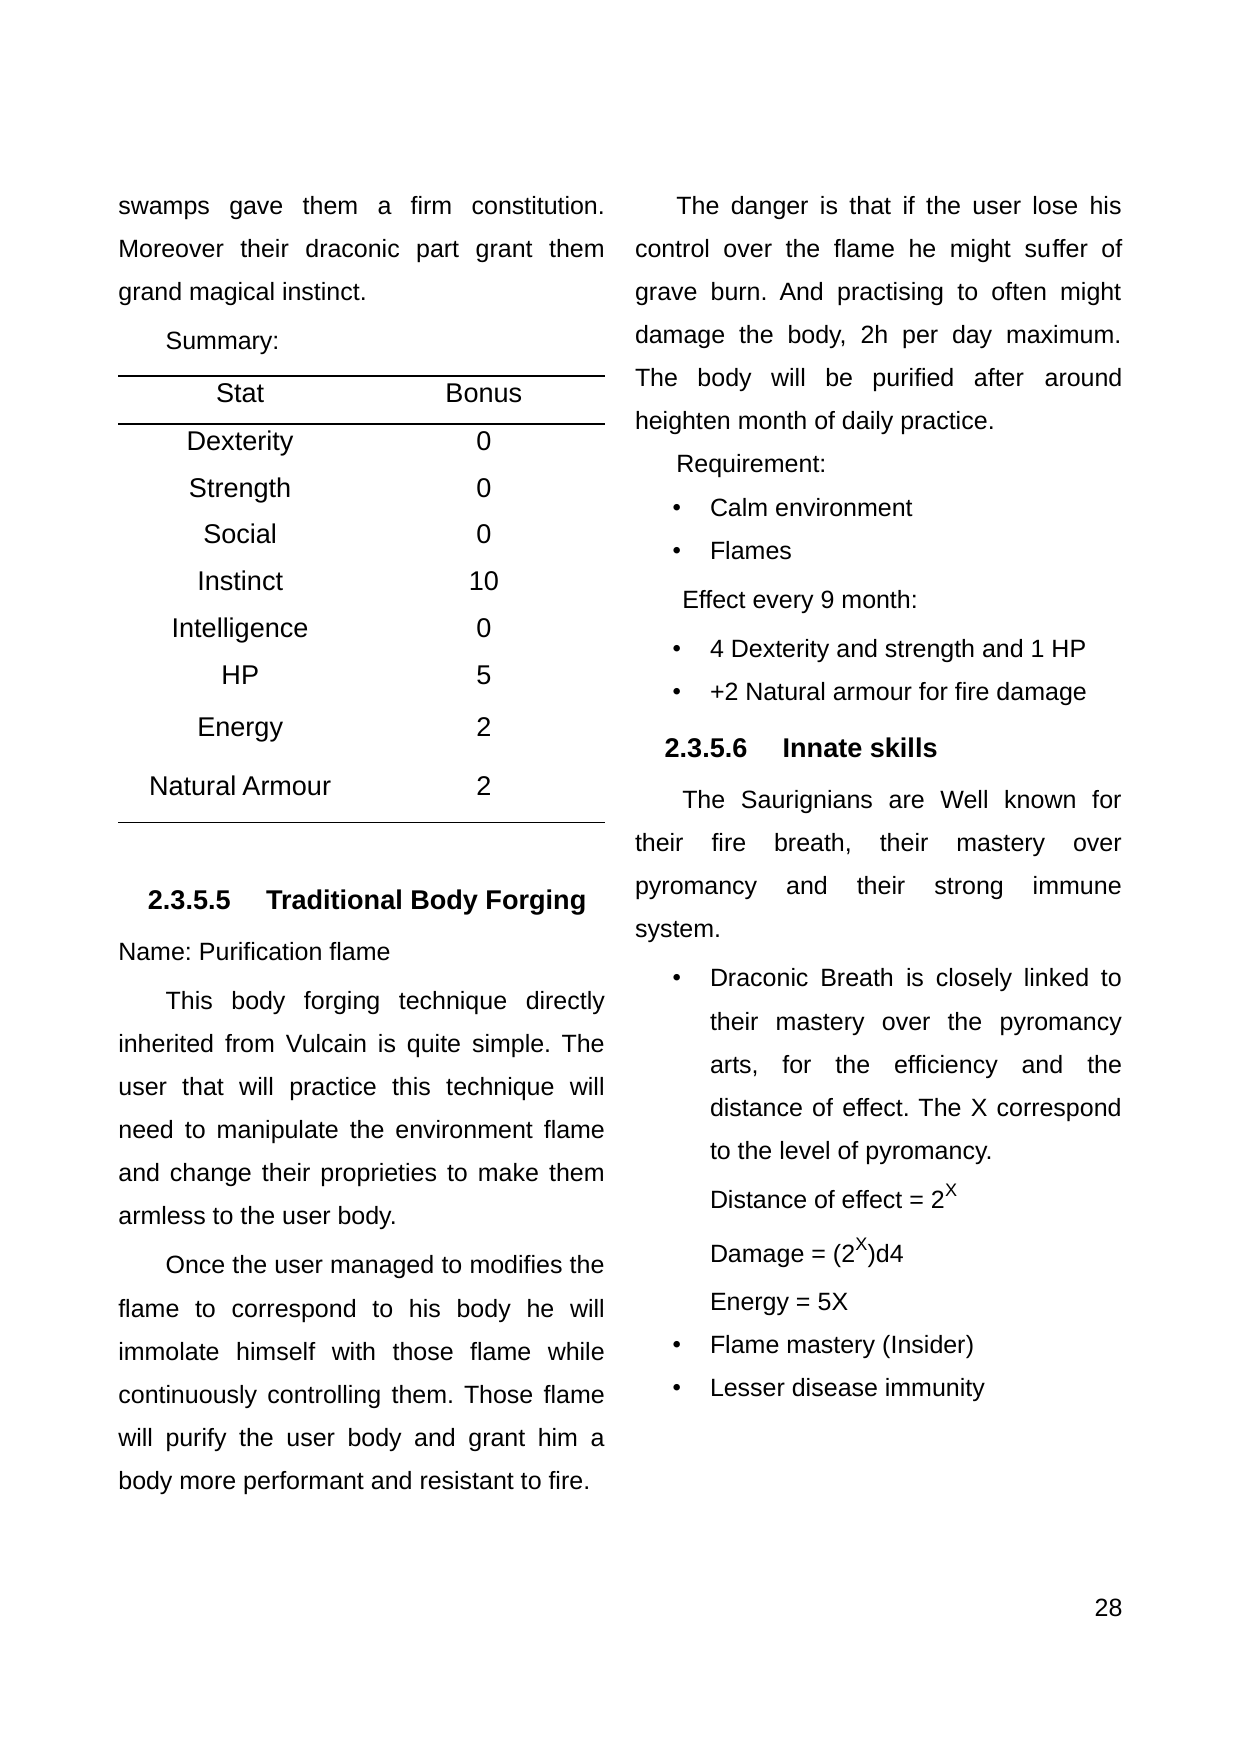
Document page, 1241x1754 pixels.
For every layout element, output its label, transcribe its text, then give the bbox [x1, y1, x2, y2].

text swamps gave them a firm constitution. Moreover their draconic part grant them grand magical instinct. [118, 191, 605, 306]
table_cell Instinct [118, 565, 362, 612]
text Requirement: [635, 449, 1122, 478]
text This body forging technique directly inherited from Vulcain is quite simple. The user that will practice this technique will need to manipulate the environment flame and change their proprieties to make them armless to the user body. [118, 986, 605, 1230]
text The Saurignians are Well known for their fire breath, their mastery over pyromancy and their strong immune system. [635, 785, 1122, 943]
list 4 Dexterity and strength and 1 HP [672, 634, 1122, 663]
text Summary: [118, 326, 605, 355]
table_cell Intelligence [118, 612, 362, 659]
text Effect every 9 month: [635, 585, 1122, 614]
text Name: Purification flame [118, 937, 605, 965]
list Flame mastery (Insider) [672, 1330, 1122, 1359]
list Lesser disease immunity [672, 1373, 1122, 1402]
table_cell 2 [362, 706, 605, 764]
subtitle Innate skills [635, 732, 1122, 763]
table_cell 0 [362, 612, 605, 659]
table_header Stat [118, 377, 362, 423]
table_cell Social [118, 519, 362, 565]
list Distance of effect = 2X [672, 1179, 1122, 1215]
table_cell Energy [118, 706, 362, 764]
table_cell Natural Armour [118, 764, 362, 822]
subtitle Traditional Body Forging [118, 884, 605, 915]
table_cell 0 [362, 472, 605, 518]
table_cell Dexterity [118, 425, 362, 472]
list +2 Natural armour for fire damage [672, 677, 1122, 706]
table_cell 0 [362, 425, 605, 472]
table_cell 10 [362, 565, 605, 612]
list Draconic Breath is closely linked to their mastery over the pyromancy arts, for the efficiency and the distance of effect. The X correspond to the level of pyromancy. [672, 963, 1122, 1165]
table_cell Strength [118, 472, 362, 518]
table_cell HP [118, 659, 362, 706]
text Once the user managed to modifies the flame to correspond to his body he will immolate himself with those flame while continuously controlling them. Those flame will purify the user body and grant him a body more performant and resistant to fire. [118, 1250, 605, 1495]
list Flames [672, 536, 1122, 564]
list Energy = 5X [672, 1287, 1122, 1316]
table_header Bonus [362, 377, 605, 423]
list Damage = (2X)d4 [672, 1233, 1122, 1269]
table_cell 2 [362, 764, 605, 822]
table_cell 5 [362, 659, 605, 706]
text The danger is that if the user lose his control over the flame he might suffer of grave burn. And practising to often might damage the body, 2h per day maximum. The body will be purified after around heighten month of daily practice. [635, 191, 1122, 435]
list Calm environment [672, 492, 1122, 521]
table_cell 0 [362, 519, 605, 565]
